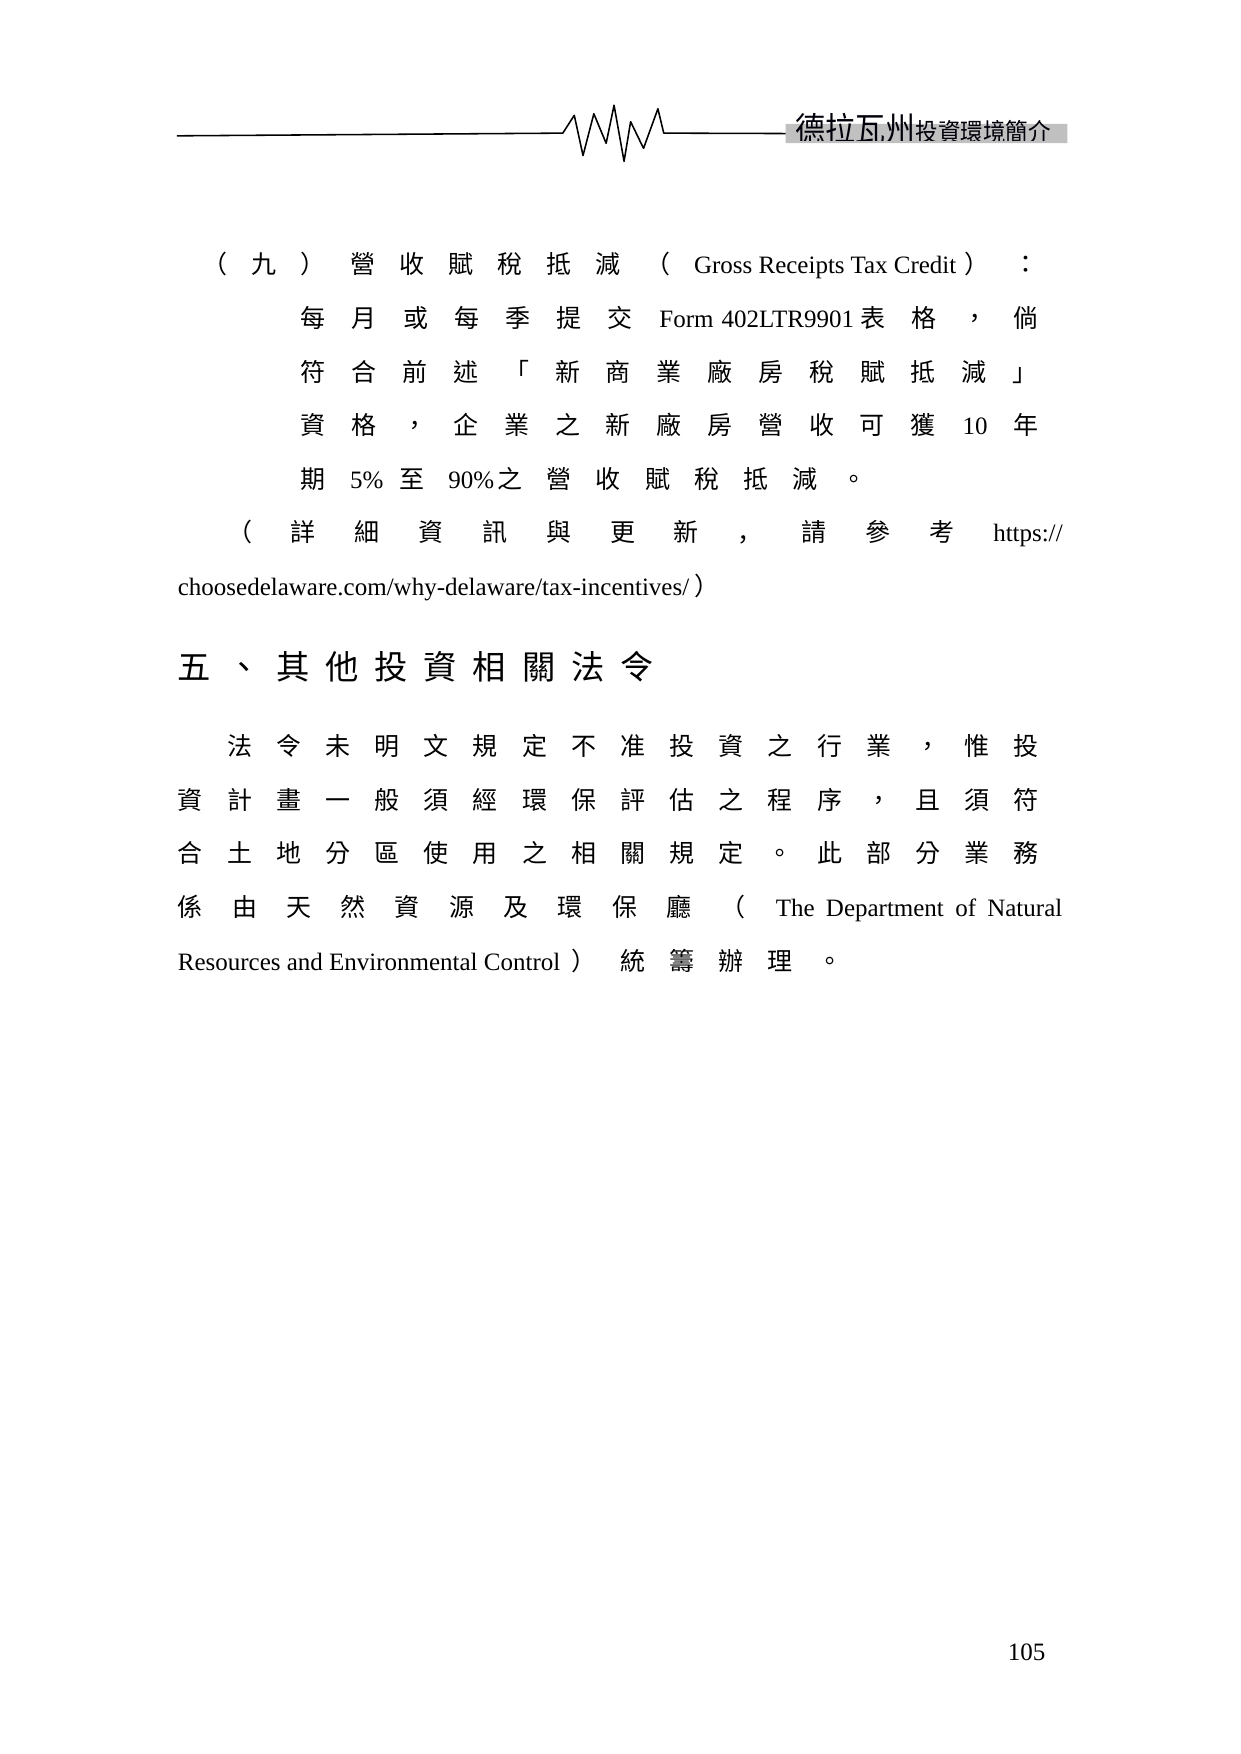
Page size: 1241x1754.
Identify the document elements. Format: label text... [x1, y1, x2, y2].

text （九）營收賦稅抵減（Gross Receipts Tax Credit）：每月或每季提交Form 402LTR9901表格，倘符合前述「新商業廠房稅賦抵減」資格，企業之新廠房營收可獲10年期5%至90%之營收賦稅抵減。 [202, 236, 1063, 504]
text 五、其他投資相關法令 [178, 638, 1063, 691]
text 法令未明文規定不准投資之行業，惟投資計畫一般須經環保評估之程序，且須符合土地分區使用之相關規定。此部分業務係由天然資源及環保廳（The Department of Natural Resources and Environmental Control）統籌辦理。 [178, 718, 1063, 986]
text （詳細資訊與更新，請參考https://choosedelaware.com/why-delaware/tax-incentives/） [178, 504, 1063, 611]
